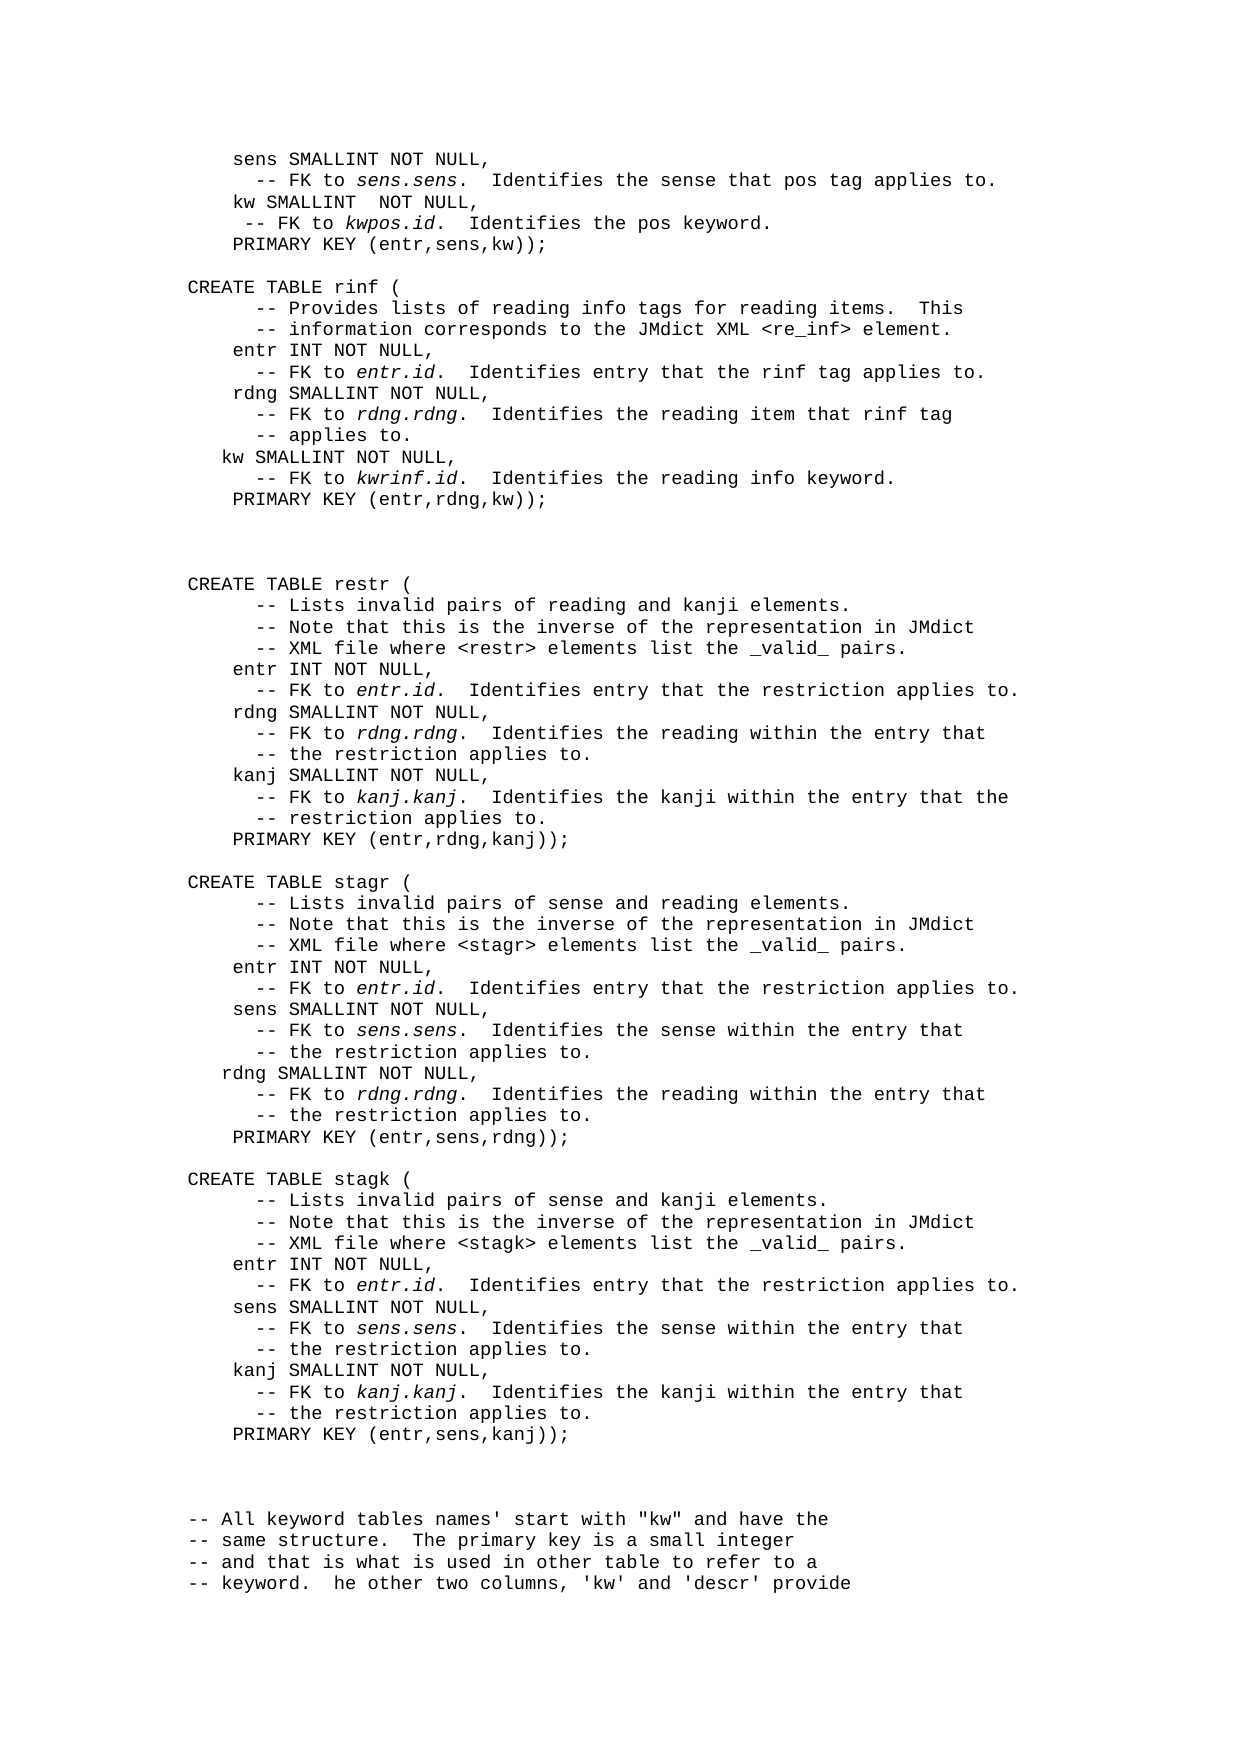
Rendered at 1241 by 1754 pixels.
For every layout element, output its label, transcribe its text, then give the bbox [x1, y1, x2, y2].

text sens SMALLINT NOT NULL, -- FK to sens.sens. Identifies the sense that pos tag applies to. kw SMALLINT NOT NULL, -- FK to kwpos.id. Identifies the pos keyword. PRIMARY KEY (entr,sens,kw)); CREATE TABLE rinf ( -- Provides lists of reading info tags for reading items. This -- information corresponds to the JMdict XML <re_inf> element. entr INT NOT NULL, -- FK to entr.id. Identifies entry that the rinf tag applies to. rdng SMALLINT NOT NULL, -- FK to rdng.rdng. Identifies the reading item that rinf tag -- applies to. kw SMALLINT NOT NULL, -- FK to kwrinf.id. Identifies the reading info keyword. PRIMARY KEY (entr,rdng,kw)); CREATE TABLE restr ( -- Lists invalid pairs of reading and kanji elements. -- Note that this is the inverse of the representation in JMdict -- XML file where <restr> elements list the _valid_ pairs. entr INT NOT NULL, -- FK to entr.id. Identifies entry that the restriction applies to. rdng SMALLINT NOT NULL, -- FK to rdng.rdng. Identifies the reading within the entry that -- the restriction applies to. kanj SMALLINT NOT NULL, -- FK to kanj.kanj. Identifies the kanji within the entry that the -- restriction applies to. PRIMARY KEY (entr,rdng,kanj)); CREATE TABLE stagr ( -- Lists invalid pairs of sense and reading elements. -- Note that this is the inverse of the representation in JMdict -- XML file where <stagr> elements list the _valid_ pairs. entr INT NOT NULL, -- FK to entr.id. Identifies entry that the restriction applies to. sens SMALLINT NOT NULL, -- FK to sens.sens. Identifies the sense within the entry that -- the restriction applies to. rdng SMALLINT NOT NULL, -- FK to rdng.rdng. Identifies the reading within the entry that -- the restriction applies to. PRIMARY KEY (entr,sens,rdng)); CREATE TABLE stagk ( -- Lists invalid pairs of sense and kanji elements. -- Note that this is the inverse of the representation in JMdict -- XML file where <stagk> elements list the _valid_ pairs. entr INT NOT NULL, -- FK to entr.id. Identifies entry that the restriction applies to. sens SMALLINT NOT NULL, -- FK to sens.sens. Identifies the sense within the entry that -- the restriction applies to. kanj SMALLINT NOT NULL, -- FK to kanj.kanj. Identifies the kanji within the entry that -- the restriction applies to. PRIMARY KEY (entr,sens,kanj)); -- All keyword tables names' start with "kw" and have the -- same structure. The primary key is a small integer -- and that is what is used in other table to refer to a -- keyword. he other two columns, 'kw' and 'descr' provide [187, 150, 1053, 1595]
